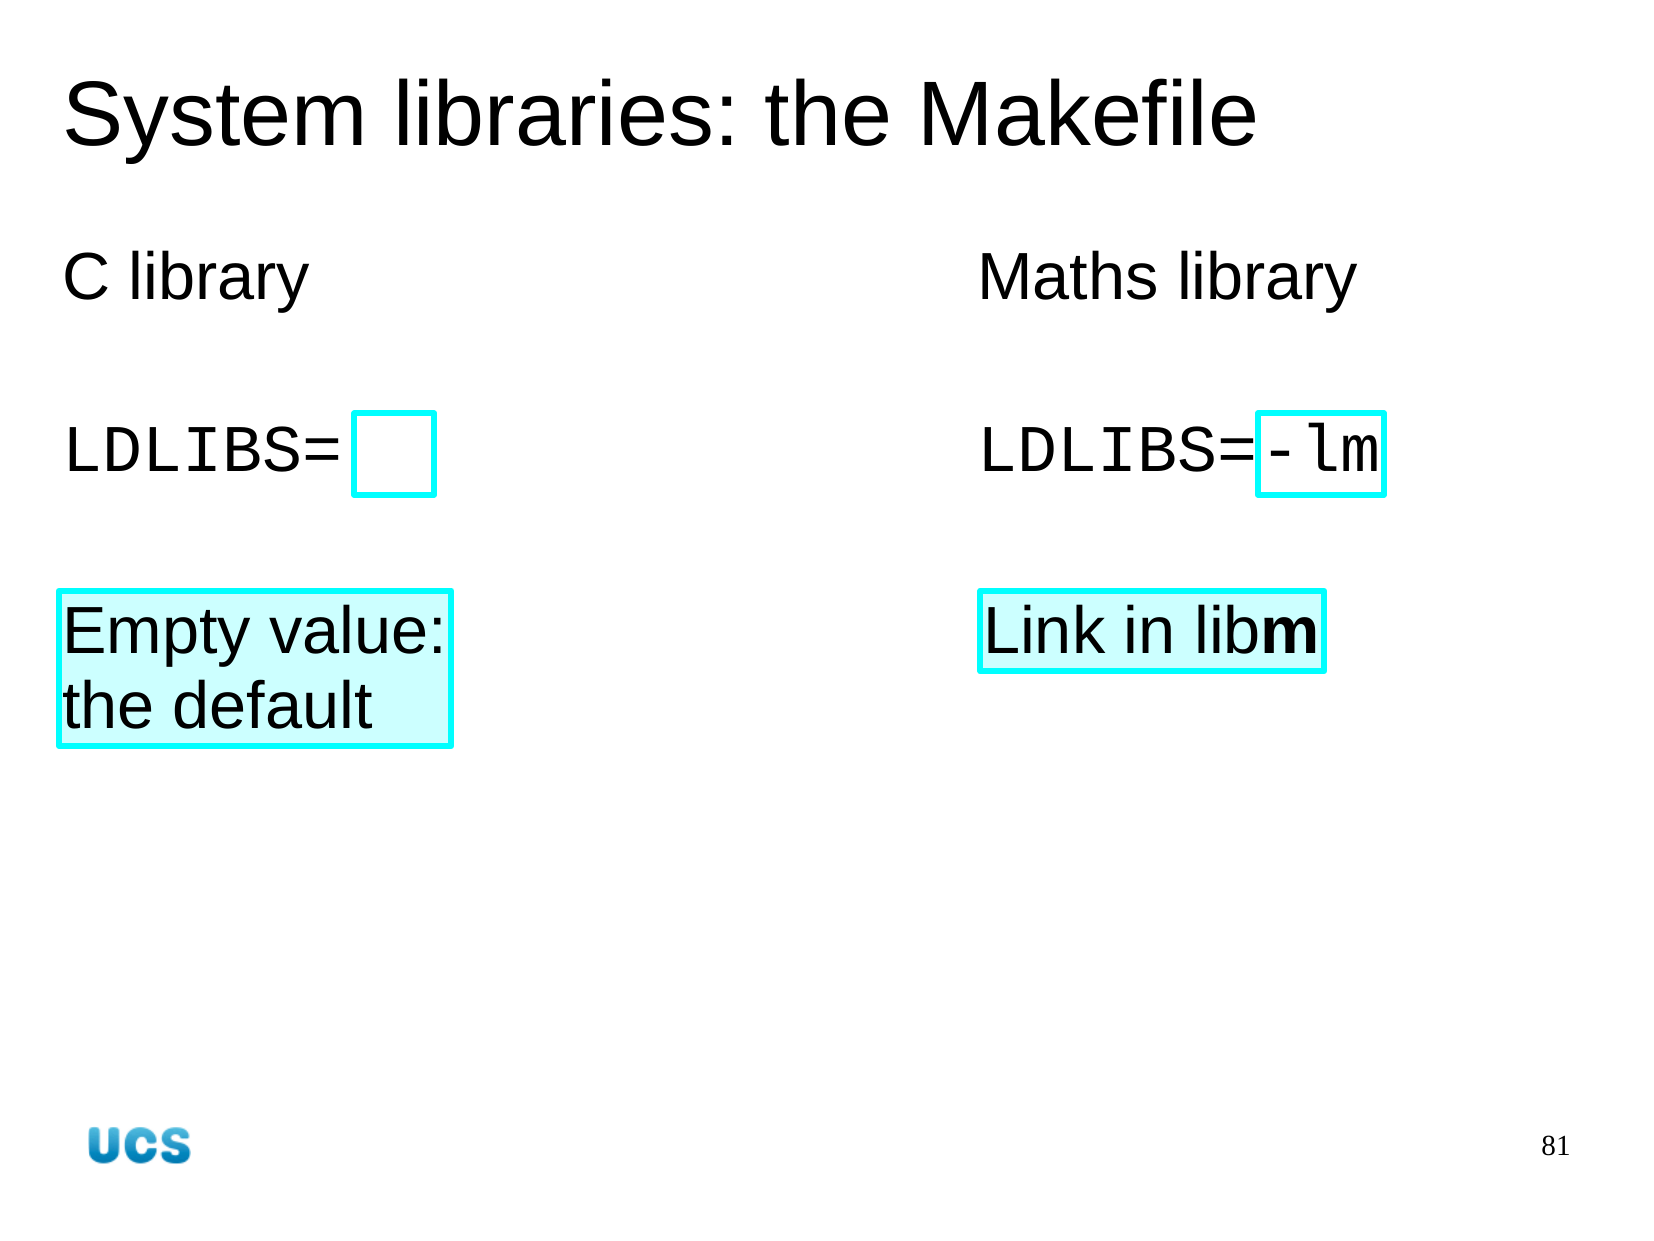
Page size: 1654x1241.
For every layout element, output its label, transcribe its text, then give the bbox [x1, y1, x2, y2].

text_box -lm [1257, 413, 1384, 495]
text_box C library [59, 236, 314, 317]
text_box LDLIBS= [59, 413, 346, 495]
text_box LDLIBS= [974, 413, 1255, 495]
text_box Maths library [974, 236, 1364, 317]
text_box Link in libm [980, 590, 1325, 672]
text_box System libraries: the Makefile [59, 59, 1265, 168]
picture [88, 1126, 191, 1165]
text_box Empty value: the default [59, 590, 452, 747]
text_box [354, 413, 435, 495]
